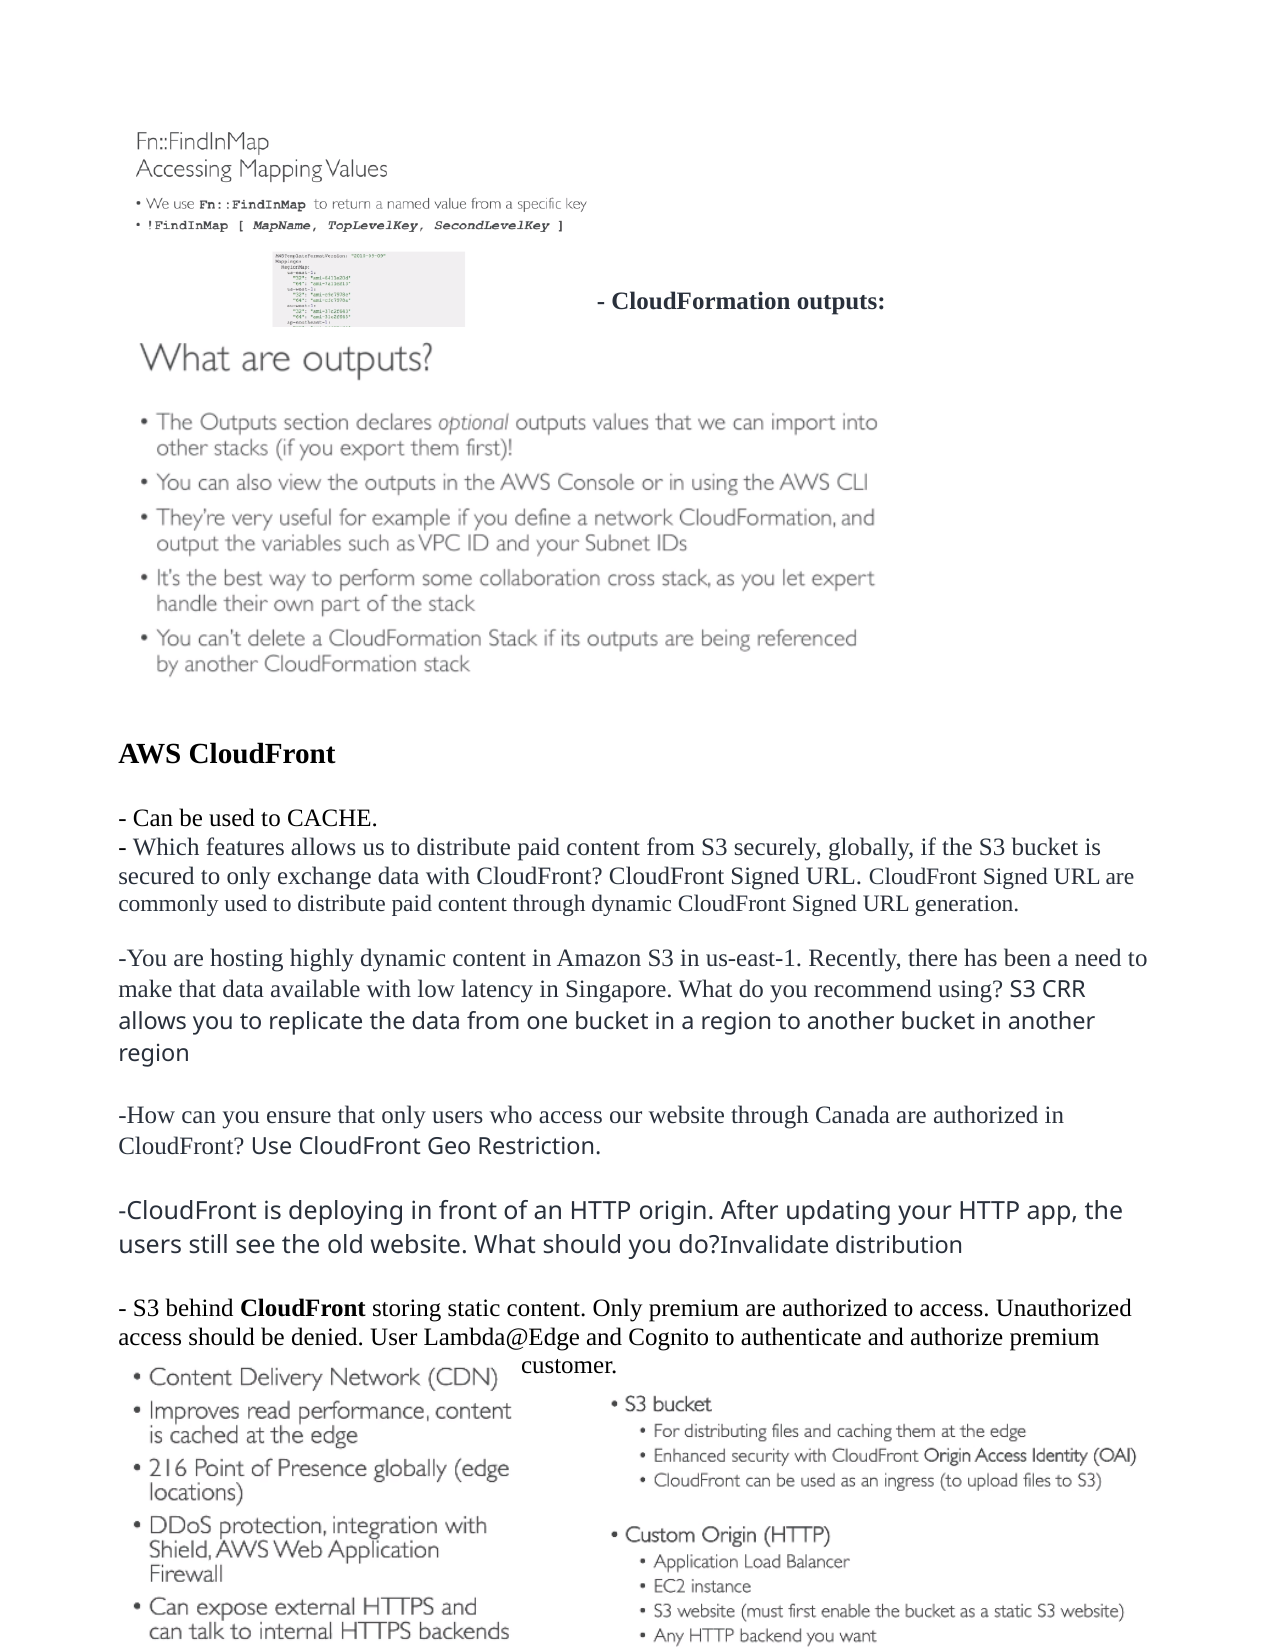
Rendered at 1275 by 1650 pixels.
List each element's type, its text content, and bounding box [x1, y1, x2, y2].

text -CloudFront is deploying in front of an HTTP origin. After updating your HTTP app, the users still see the old website. What should you do?Invalidate distribution [118, 1193, 1157, 1261]
picture [117, 1357, 521, 1650]
picture [588, 1379, 1162, 1650]
text -How can you ensure that only users who access our website through Canada are authorized in CloudFront? Use CloudFront Geo Restriction. [118, 1100, 1157, 1161]
text - Which features allows us to distribute paid content from S3 securely, globally, if the S3 bucket is secured to only exchange data with CloudFront? CloudFront Signed URL. CloudFront Signed URL are commonly used to distribute paid content through dynamic CloudFront Signed URL generation. [118, 832, 1157, 917]
text - Can be used to CACHE. [118, 803, 1157, 832]
picture [124, 127, 883, 690]
text - S3 behind CloudFront storing static content. Only premium are authorized to access. Unauthorized access should be denied. User Lambda@Edge and Cognito to authenticate and authorize premium customer. [118, 1293, 1157, 1379]
text - CloudFormation outputs: [597, 286, 1157, 314]
text AWS CloudFront [118, 736, 1157, 770]
text -You are hosting highly dynamic content in Amazon S3 in us-east-1. Recently, there has been a need to make that data available with low latency in Singapore. What do you recommend using? S3 CRR allows you to replicate the data from one bucket in a region to another bucket in another region [118, 943, 1157, 1068]
